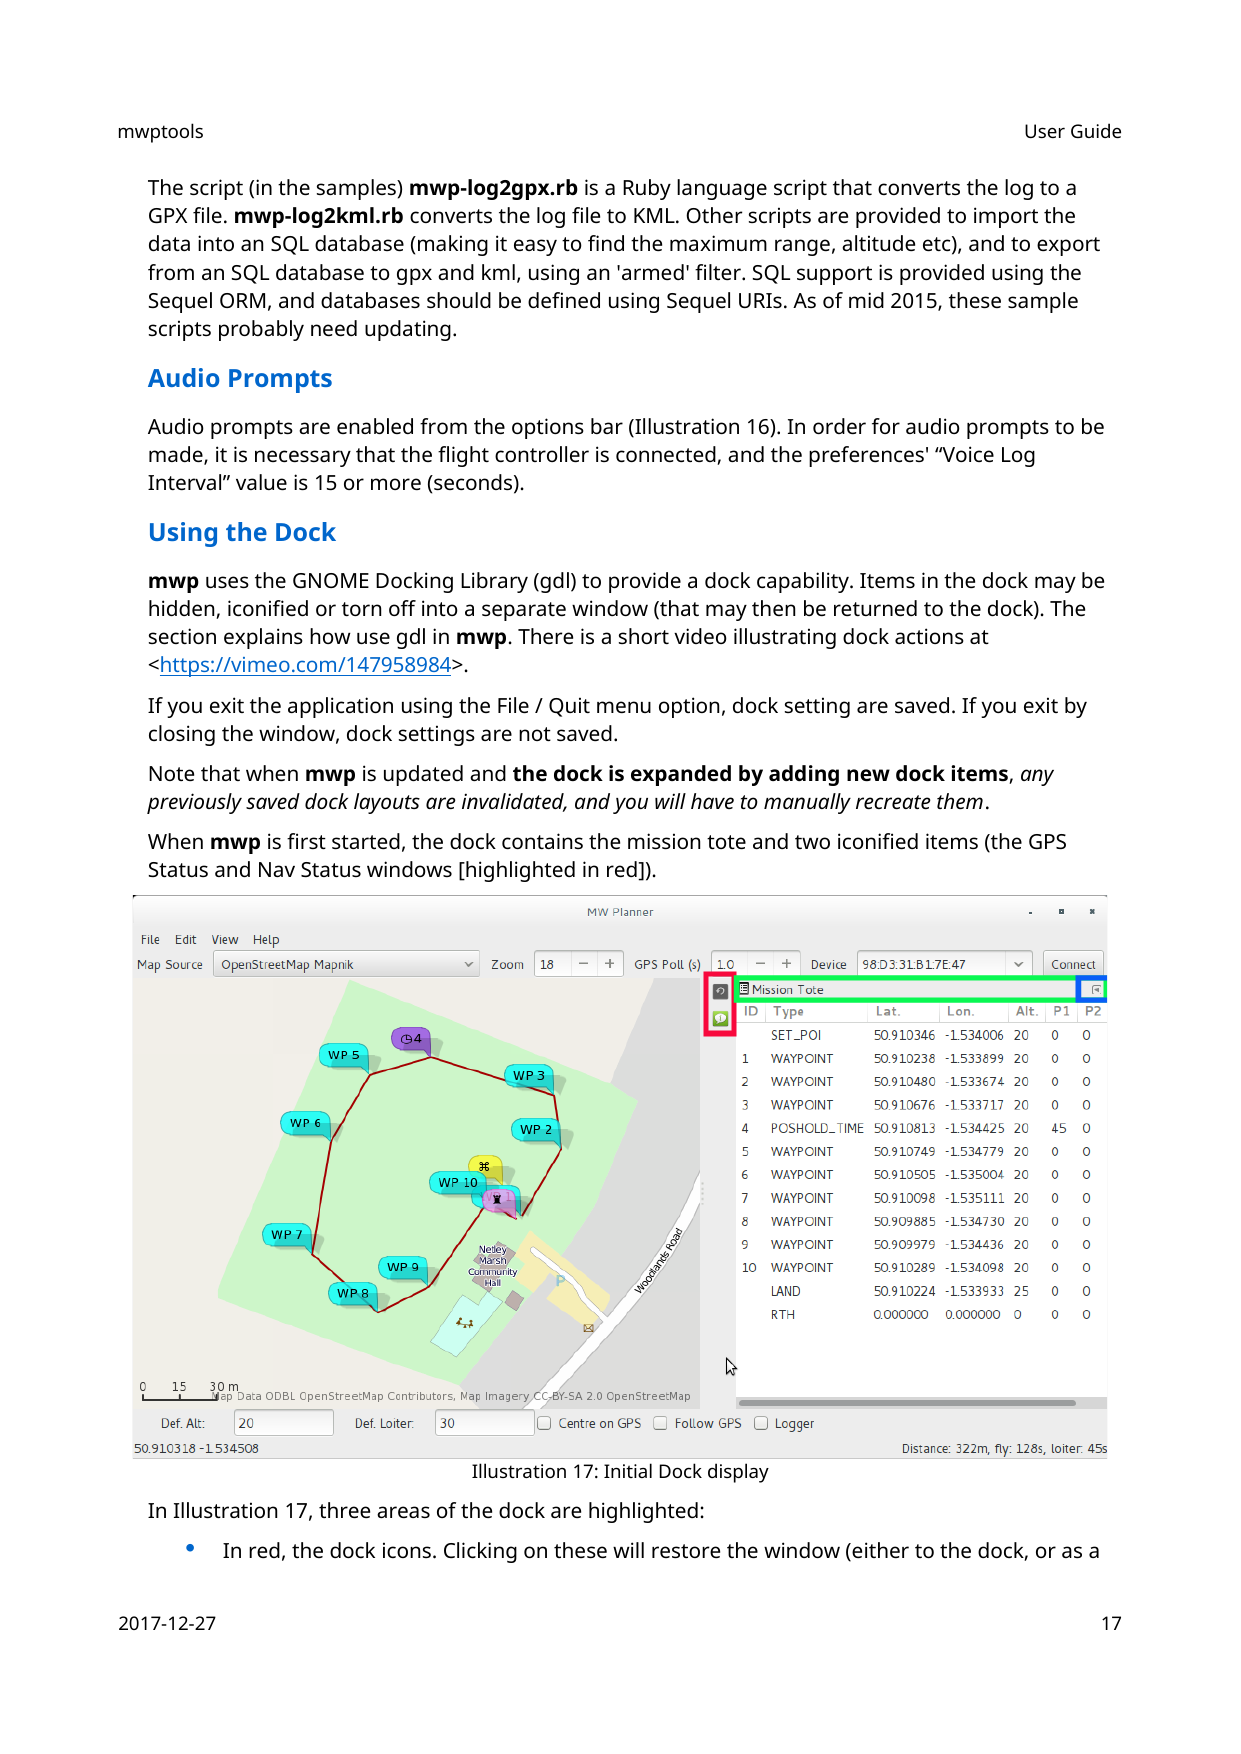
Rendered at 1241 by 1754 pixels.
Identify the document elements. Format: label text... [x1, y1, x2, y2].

text Note that when mwp is updated and the dock is expanded by adding new dock items, any previously saved dock layouts are invalidated, and you will have to manually recreate them. [148, 759, 1122, 816]
text Audio prompts are enabled from the options bar (Illustration 16). In order for audio prompts to be made, it is necessary that the flight controller is connected, and the preferences' “Voice Log Interval” value is 15 or more (seconds). [148, 412, 1122, 497]
text Illustration 17: Initial Dock display [133, 1459, 1107, 1484]
text mwp uses the GNOME Docking Library (gdl) to provide a dock capability. Items in the dock may be hidden, iconified or torn off into a separate window (that may then be returned to the dock). The section explains how use gdl in mwp. There is a short video illustrating dock actions at <https://vimeo.com/147958984>. [148, 566, 1122, 679]
text When mwp is first started, the dock contains the mission tote and two iconified items (the GPS Status and Nav Status windows [highlighted in red]). [148, 827, 1122, 884]
text If you exit the application using the File / Quit menu option, dock setting are saved. If you exit by closing the window, dock settings are not saved. [148, 691, 1122, 747]
picture [132, 895, 1108, 1459]
text The script (in the samples) mwp-log2gpx.rb is a Ruby language script that converts the log to a GPX file. mwp-log2kml.rb converts the log file to KML. Other scripts are provided to import the data into an SQL database (making it easy to find the maximum range, altitude etc), and to export from an SQL database to gpx and kml, using an 'armed' filter. SQL support is provided using the Sequel ORM, and databases should be defined using Sequel URIs. As of mid 2015, these sample scripts probably need updating. [148, 173, 1122, 342]
subtitle Using the Dock [148, 514, 1122, 548]
text In Illustration 17, three areas of the dock are highlighted: [148, 1459, 1122, 1524]
list In red, the dock icons. Clicking on these will restore the window (either to the dock, or as a [185, 1536, 1122, 1564]
subtitle Audio Prompts [148, 360, 1122, 394]
